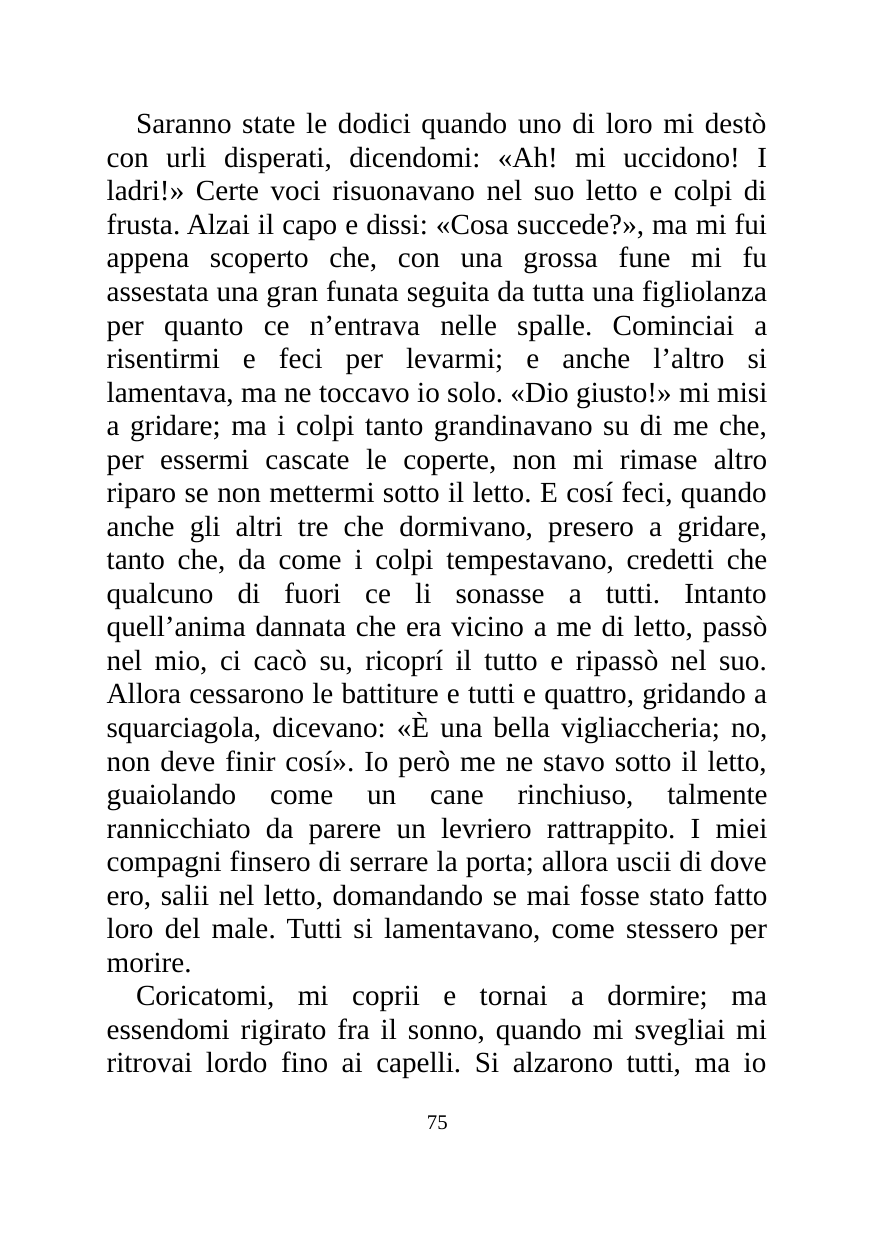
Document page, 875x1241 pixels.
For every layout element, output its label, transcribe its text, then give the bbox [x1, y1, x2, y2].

text Coricatomi, mi coprii e tornai a dormire; ma essendomi rigirato fra il sonno, quando mi svegliai mi ritrovai lordo fino ai capelli. Si alzarono tutti, ma io [106, 978, 768, 1079]
text Saranno state le dodici quando uno di loro mi destò con urli disperati, dicendomi: «Ah! mi uccidono! I ladri!» Certe voci risuonavano nel suo letto e colpi di frusta. Alzai il capo e dissi: «Cosa succede?», ma mi fui appena scoperto che, con una grossa fune mi fu assestata una gran funata seguita da tutta una figliolanza per quanto ce n’entrava nelle spalle. Cominciai a risentirmi e feci per levarmi; e anche l’altro si lamentava, ma ne toccavo io solo. «Dio giusto!» mi misi a gridare; ma i colpi tanto grandinavano su di me che, per essermi cascate le coperte, non mi rimase altro riparo se non mettermi sotto il letto. E cosí feci, quando anche gli altri tre che dormivano, presero a gridare, tanto che, da come i colpi tempestavano, credetti che qualcuno di fuori ce li sonasse a tutti. Intanto quell’anima dannata che era vicino a me di letto, passò nel mio, ci cacò su, ricoprí il tutto e ripassò nel suo. Allora cessarono le battiture e tutti e quattro, gridando a squarciagola, dicevano: «È una bella vigliaccheria; no, non deve finir cosí». Io però me ne stavo sotto il letto, guaiolando come un cane rinchiuso, talmente rannicchiato da parere un levriero rattrappito. I miei compagni finsero di serrare la porta; allora uscii di dove ero, salii nel letto, domandando se mai fosse stato fatto loro del male. Tutti si lamentavano, come stessero per morire. [106, 106, 768, 978]
